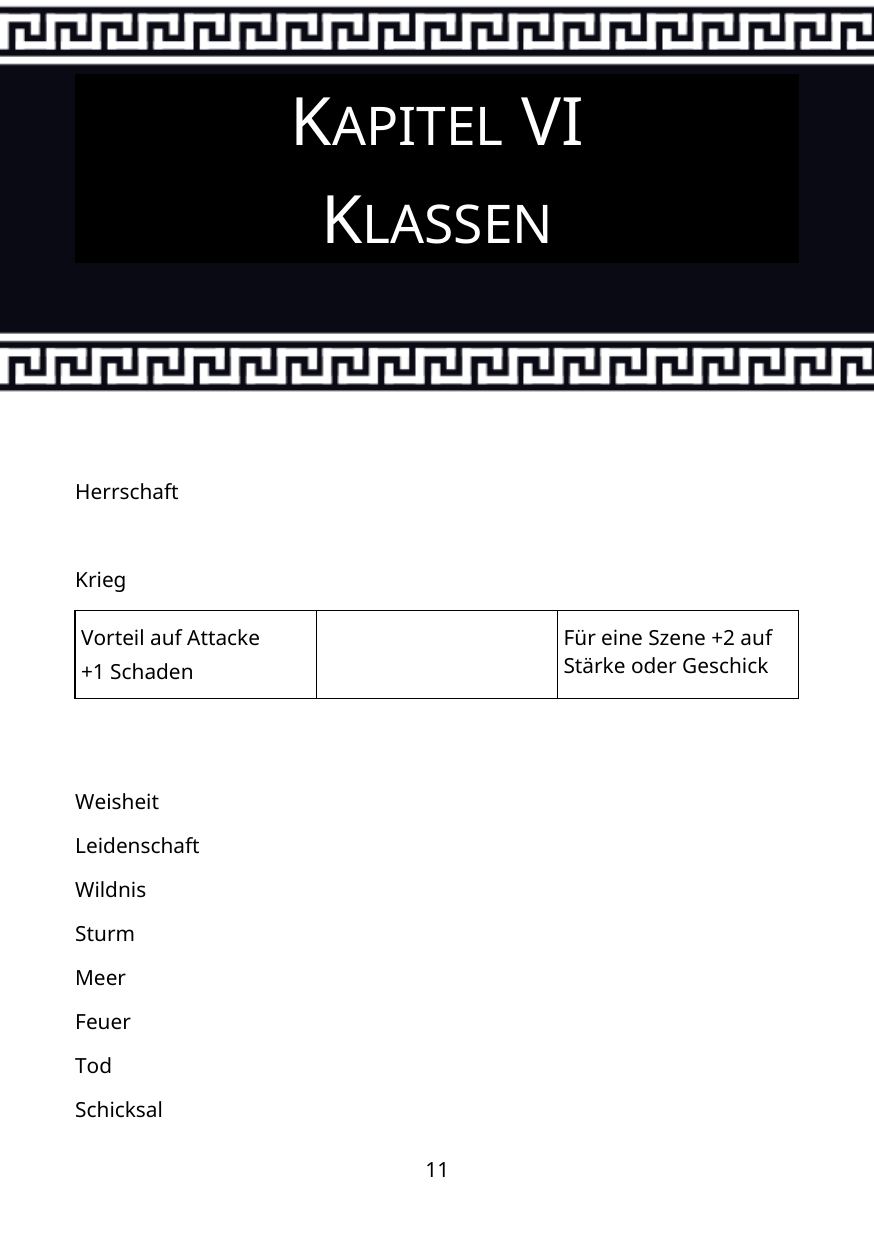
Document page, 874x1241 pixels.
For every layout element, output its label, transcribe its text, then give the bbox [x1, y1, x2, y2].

table_header Vorteil auf Attacke +1 Schaden [76, 611, 316, 698]
text Wildnis [75, 875, 799, 903]
text Feuer [75, 1007, 799, 1036]
text Leidenschaft [75, 831, 799, 859]
table_header [317, 611, 557, 698]
subtitle Kapitel VI [75, 74, 799, 165]
text Weisheit [75, 787, 799, 815]
text Tod [75, 1051, 799, 1080]
text Schicksal [75, 1095, 799, 1124]
text Sturm [75, 919, 799, 947]
subtitle Klassen [75, 172, 799, 263]
picture [0, 0, 874, 399]
table_header Für eine Szene +2 auf Stärke oder Geschick [558, 611, 798, 698]
text Meer [75, 963, 799, 992]
text Herrschaft [75, 477, 799, 506]
text Krieg [75, 566, 799, 594]
